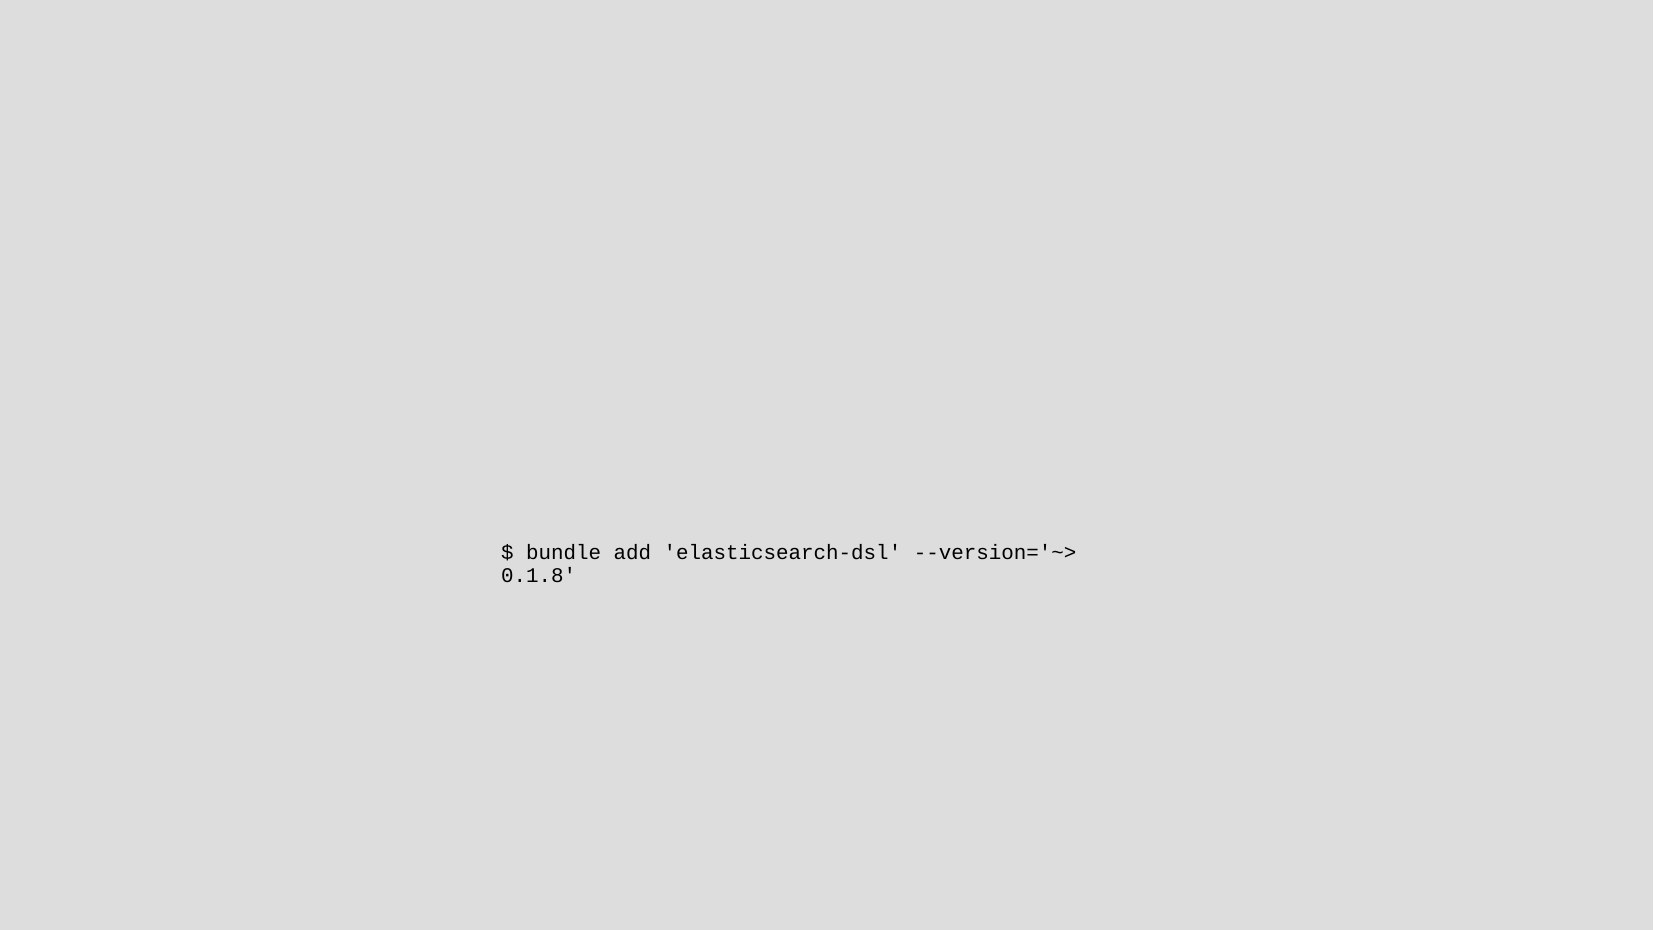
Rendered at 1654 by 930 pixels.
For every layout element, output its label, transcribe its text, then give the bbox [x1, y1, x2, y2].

text_box $ bundle add 'elasticsearch-dsl' --version='~> 0.1.8' [486, 534, 1179, 597]
